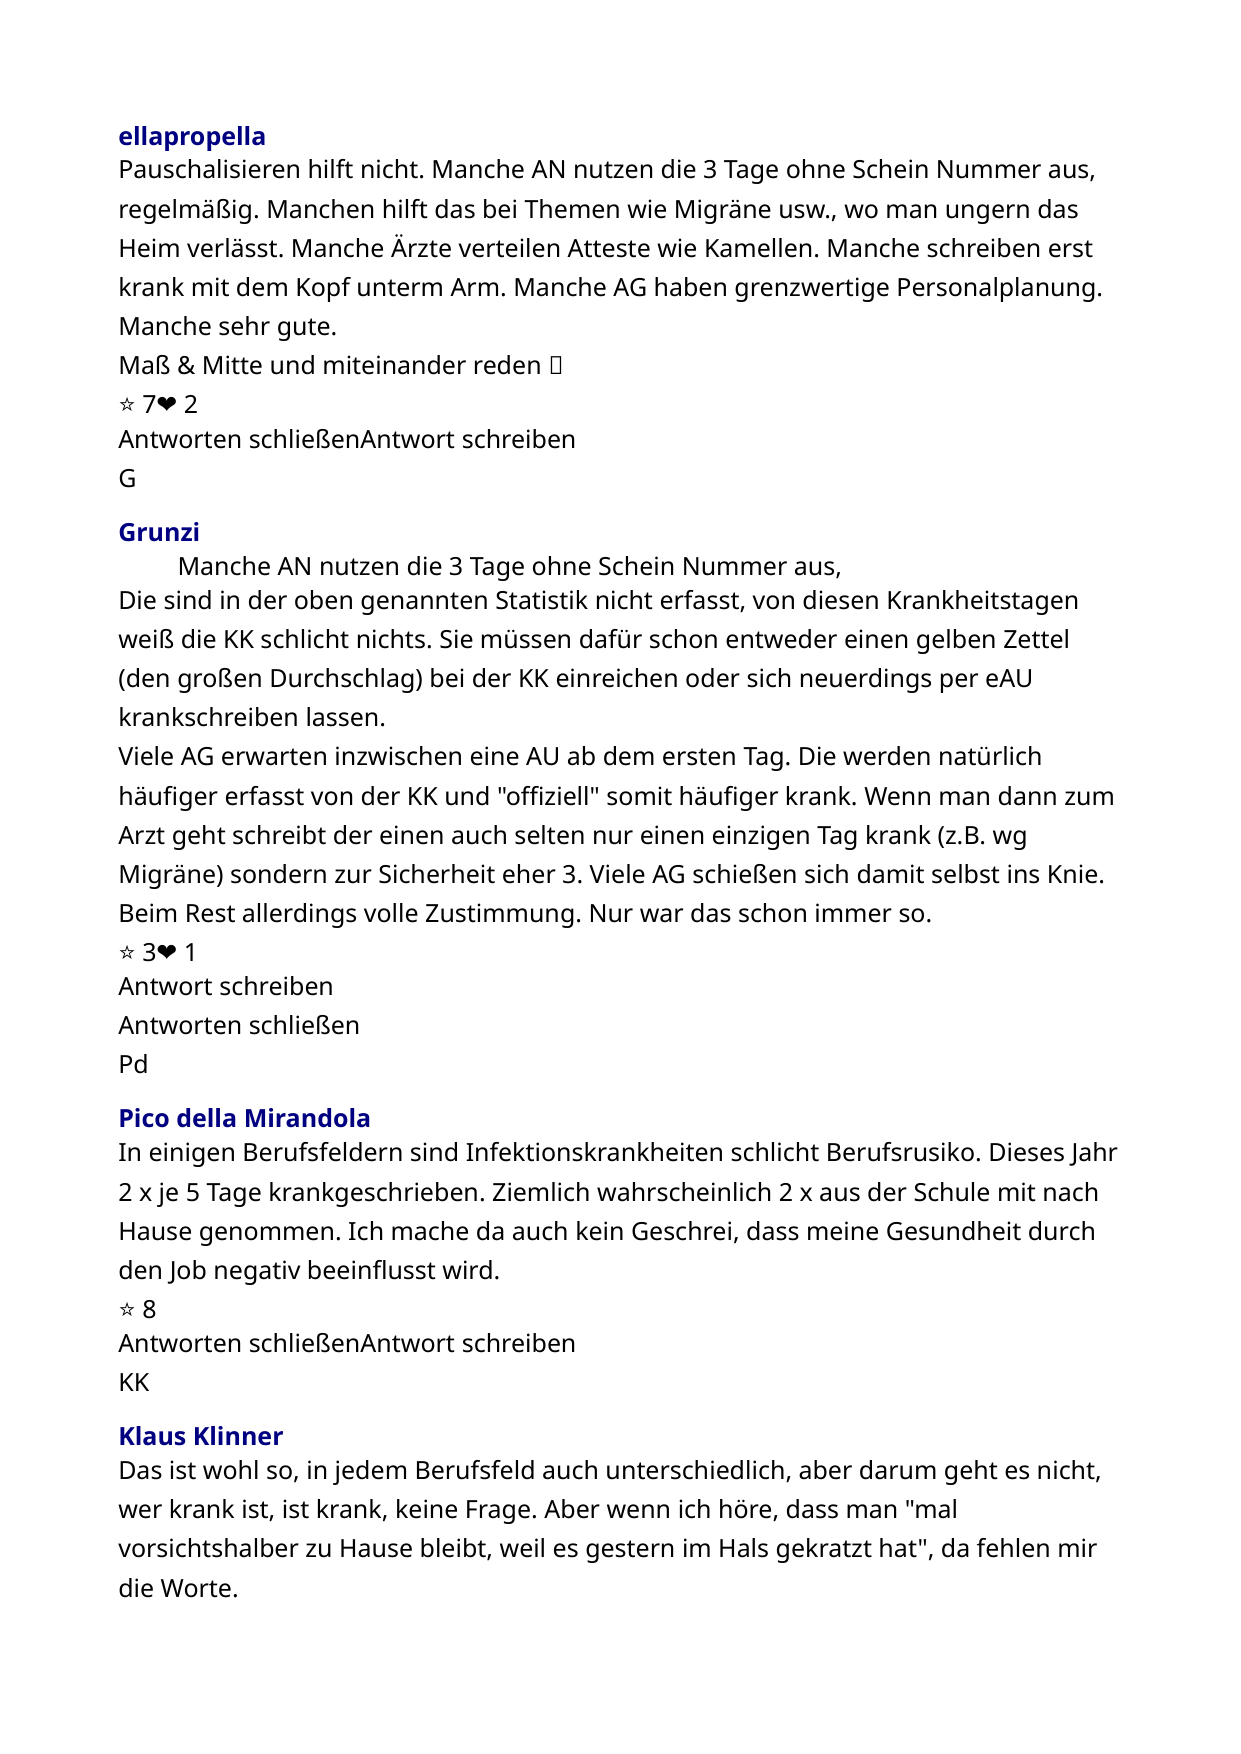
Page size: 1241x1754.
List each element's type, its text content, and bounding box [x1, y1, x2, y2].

text Antwort schreiben [118, 969, 1122, 1003]
text Das ist wohl so, in jedem Berufsfeld auch unterschiedlich, aber darum geht es nicht, wer krank ist, ist krank, keine Frage. Aber wenn ich höre, dass man "mal vorsichtshalber zu Hause bleibt, weil es gestern im Hals gekratzt hat", da fehlen mir die Worte. [118, 1453, 1122, 1604]
text Antworten schließenAntwort schreiben [118, 1326, 1122, 1360]
text Pd [118, 1047, 1122, 1081]
subtitle Pico della Mirandola [118, 1101, 1122, 1135]
text Antworten schließen [118, 1008, 1122, 1042]
subtitle ellapropella [118, 118, 1122, 152]
subtitle Klaus Klinner [118, 1419, 1122, 1453]
text KK [118, 1365, 1122, 1399]
text Antworten schließenAntwort schreiben [118, 421, 1122, 455]
text ⭐️ 3❤️ 1 [118, 935, 1122, 969]
text Maß & Mitte und miteinander reden 💪 [118, 348, 1122, 382]
text Die sind in der oben genannten Statistik nicht erfasst, von diesen Krankheitstagen weiß die KK schlicht nichts. Sie müssen dafür schon entweder einen gelben Zettel (den großen Durchschlag) bei der KK einreichen oder sich neuerdings per eAU krankschreiben lassen. [118, 582, 1122, 734]
text In einigen Berufsfeldern sind Infektionskrankheiten schlicht Berufsrusiko. Dieses Jahr 2 x je 5 Tage krankgeschrieben. Ziemlich wahrscheinlich 2 x aus der Schule mit nach Hause genommen. Ich mache da auch kein Geschrei, dass meine Gesundheit durch den Job negativ beeinflusst wird. [118, 1135, 1122, 1287]
text Manche AN nutzen die 3 Tage ohne Schein Nummer aus, [177, 548, 1063, 582]
text Pauschalisieren hilft nicht. Manche AN nutzen die 3 Tage ohne Schein Nummer aus, regelmäßig. Manchen hilft das bei Themen wie Migräne usw., wo man ungern das Heim verlässt. Manche Ärzte verteilen Atteste wie Kamellen. Manche schreiben erst krank mit dem Kopf unterm Arm. Manche AG haben grenzwertige Personalplanung. Manche sehr gute. [118, 152, 1122, 343]
text G [118, 460, 1122, 494]
text Beim Rest allerdings volle Zustimmung. Nur war das schon immer so. [118, 896, 1122, 930]
text ⭐️ 8 [118, 1292, 1122, 1326]
text ⭐️ 7❤️ 2 [118, 387, 1122, 421]
subtitle Grunzi [118, 514, 1122, 548]
text Viele AG erwarten inzwischen eine AU ab dem ersten Tag. Die werden natürlich häufiger erfasst von der KK und "offiziell" somit häufiger krank. Wenn man dann zum Arzt geht schreibt der einen auch selten nur einen einzigen Tag krank (z.B. wg Migräne) sondern zur Sicherheit eher 3. Viele AG schießen sich damit selbst ins Knie. [118, 739, 1122, 891]
